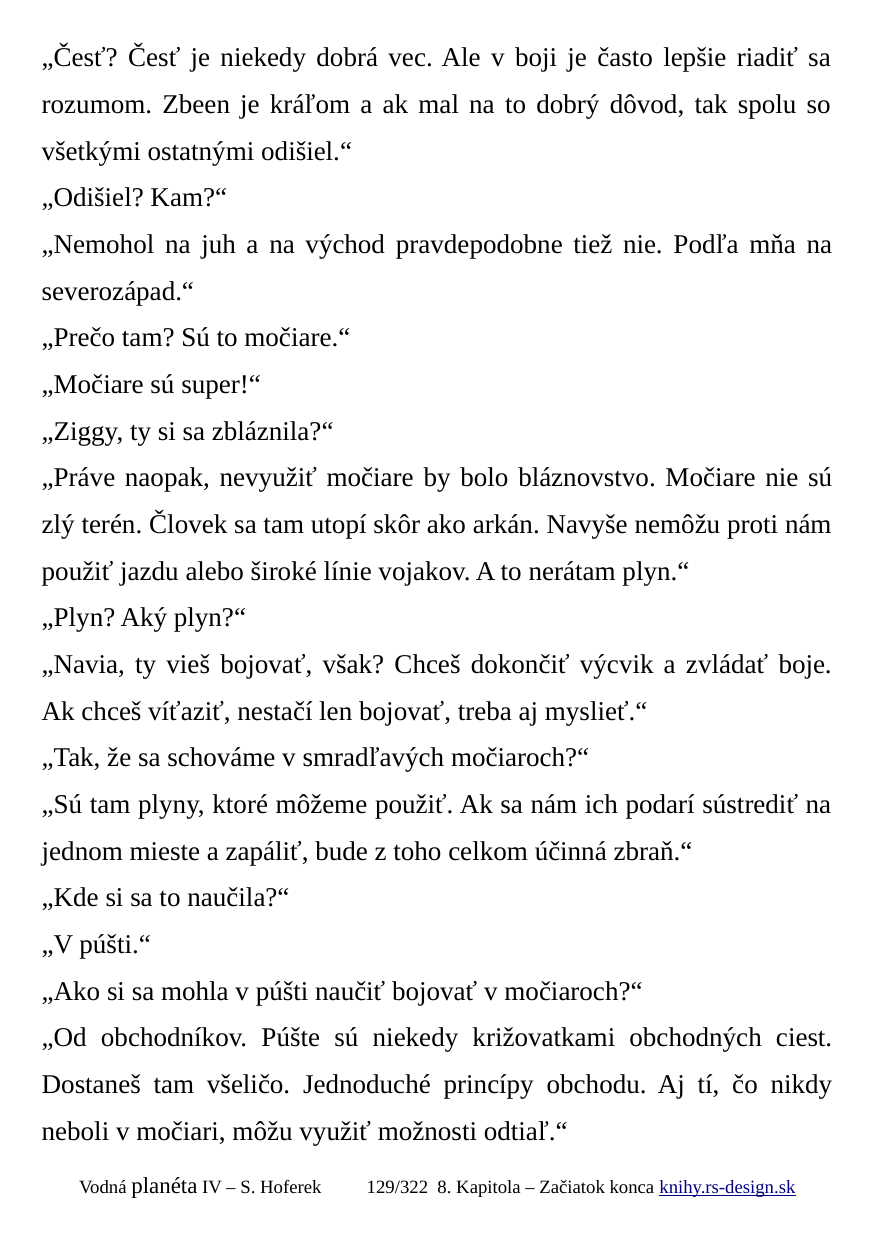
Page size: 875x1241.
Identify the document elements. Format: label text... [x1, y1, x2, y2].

text „Navia, ty vieš bojovať, však? Chceš dokončiť výcvik a zvládať boje. Ak chceš víťaziť, nestačí len bojovať, treba aj myslieť.“ [41, 648, 833, 726]
text „Sú tam plyny, ktoré môžeme použiť. Ak sa nám ich podarí sústrediť na jednom mieste a zapáliť, bude z toho celkom účinná zbraň.“ [41, 788, 833, 866]
text „Práve naopak, nevyužiť močiare by bolo bláznovstvo. Močiare nie sú zlý terén. Človek sa tam utopí skôr ako arkán. Navyše nemôžu proti nám použiť jazdu alebo široké línie vojakov. A to nerátam plyn.“ [41, 461, 833, 586]
text „Tak, že sa schováme v smradľavých močiaroch?“ [41, 741, 833, 772]
text „Ziggy, ty si sa zbláznila?“ [41, 415, 833, 446]
text „Kde si sa to naučila?“ [41, 881, 833, 912]
text „Plyn? Aký plyn?“ [41, 601, 833, 632]
text „Od obchodníkov. Púšte sú niekedy križovatkami obchodných ciest. Dostaneš tam všeličo. Jednoduché princípy obchodu. Aj tí, čo nikdy neboli v močiari, môžu využiť možnosti odtiaľ.“ [41, 1021, 833, 1146]
text „Nemohol na juh a na východ pravdepodobne tiež nie. Podľa mňa na severozápad.“ [41, 228, 833, 306]
text „Česť? Česť je niekedy dobrá vec. Ale v boji je často lepšie riadiť sa rozumom. Zbeen je kráľom a ak mal na to dobrý dôvod, tak spolu so všetkými ostatnými odišiel.“ [41, 41, 833, 166]
text „Močiare sú super!“ [41, 368, 833, 399]
text „Prečo tam? Sú to močiare.“ [41, 321, 833, 352]
text „Ako si sa mohla v púšti naučiť bojovať v močiaroch?“ [41, 975, 833, 1006]
text „Odišiel? Kam?“ [41, 181, 833, 212]
text „V púšti.“ [41, 928, 833, 959]
